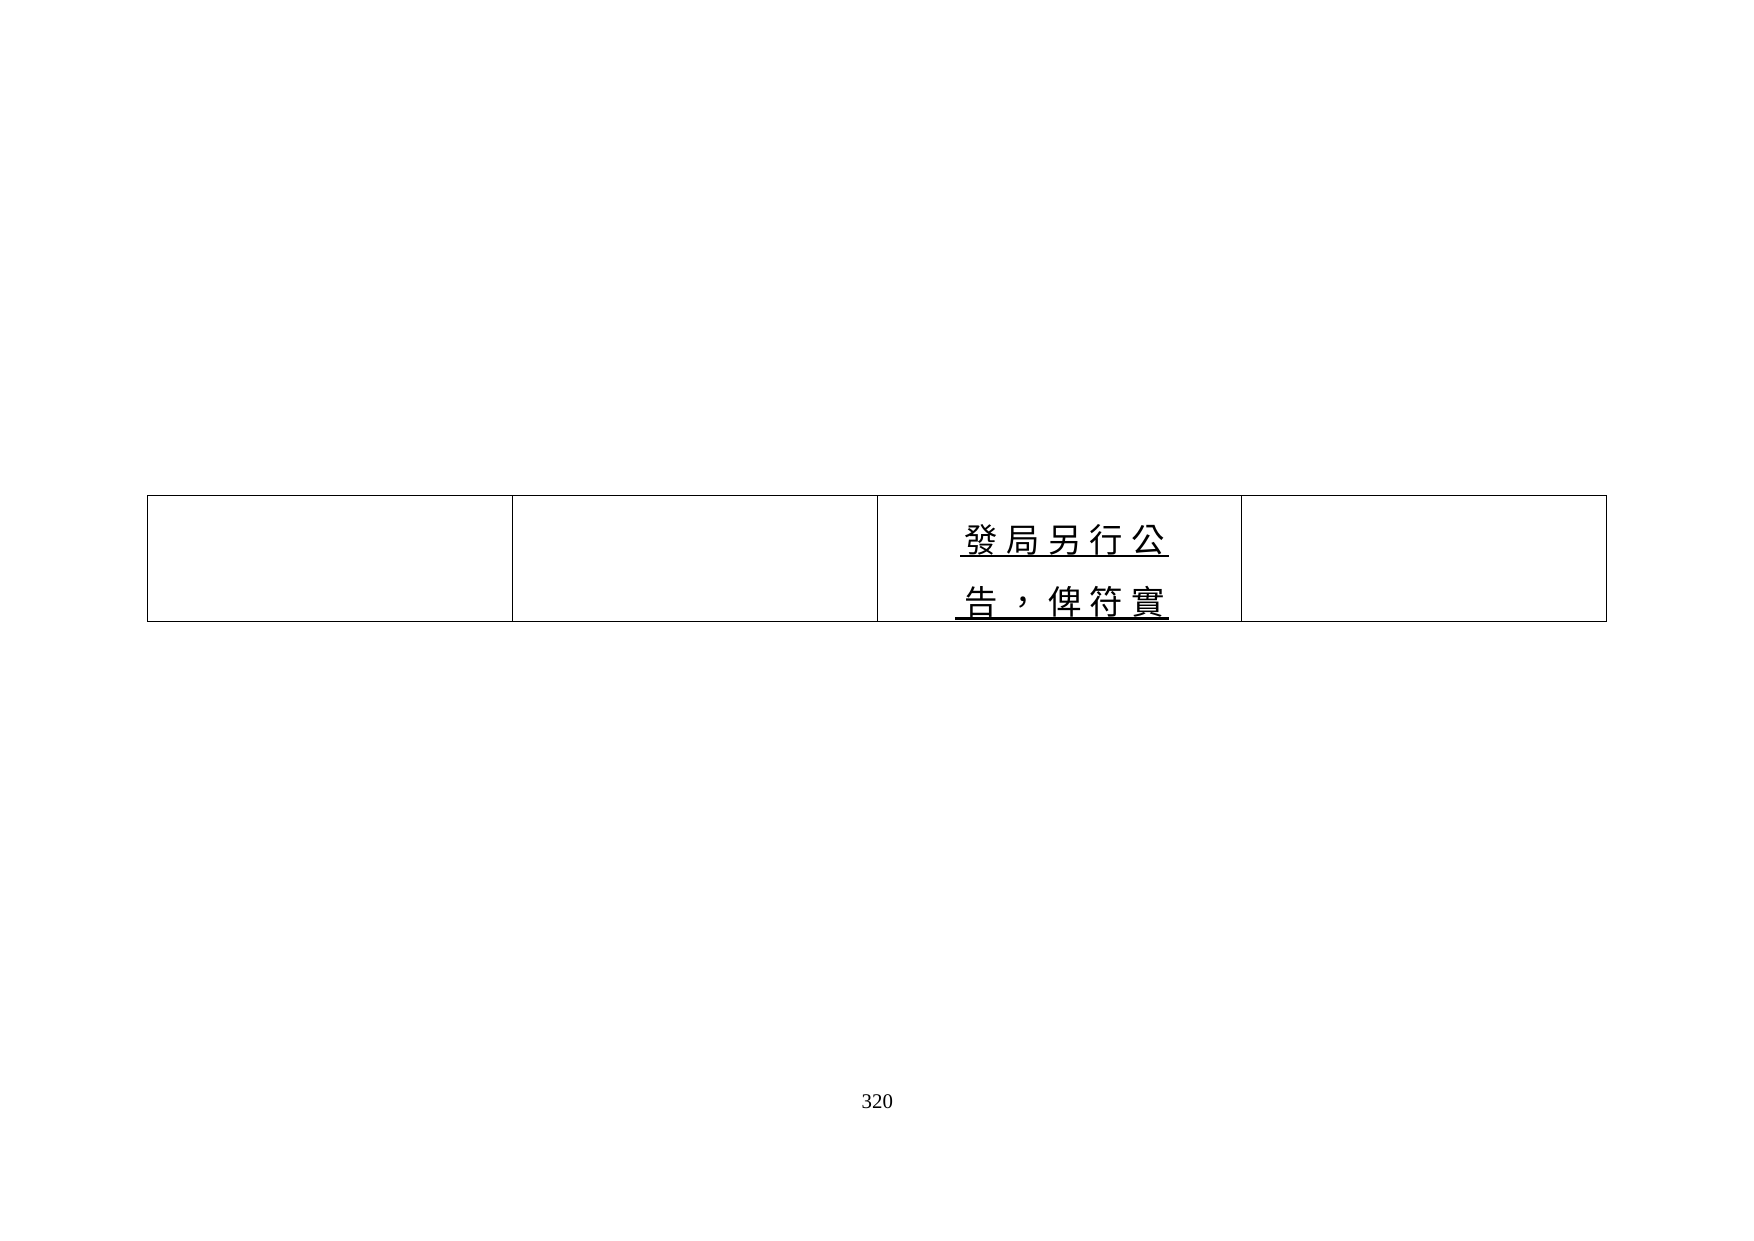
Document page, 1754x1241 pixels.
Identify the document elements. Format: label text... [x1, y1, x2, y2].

table_cell [1242, 496, 1606, 621]
table_cell 發局另行公告，俾符實 [878, 496, 1241, 621]
table_cell [513, 496, 877, 621]
table_cell [148, 496, 512, 621]
